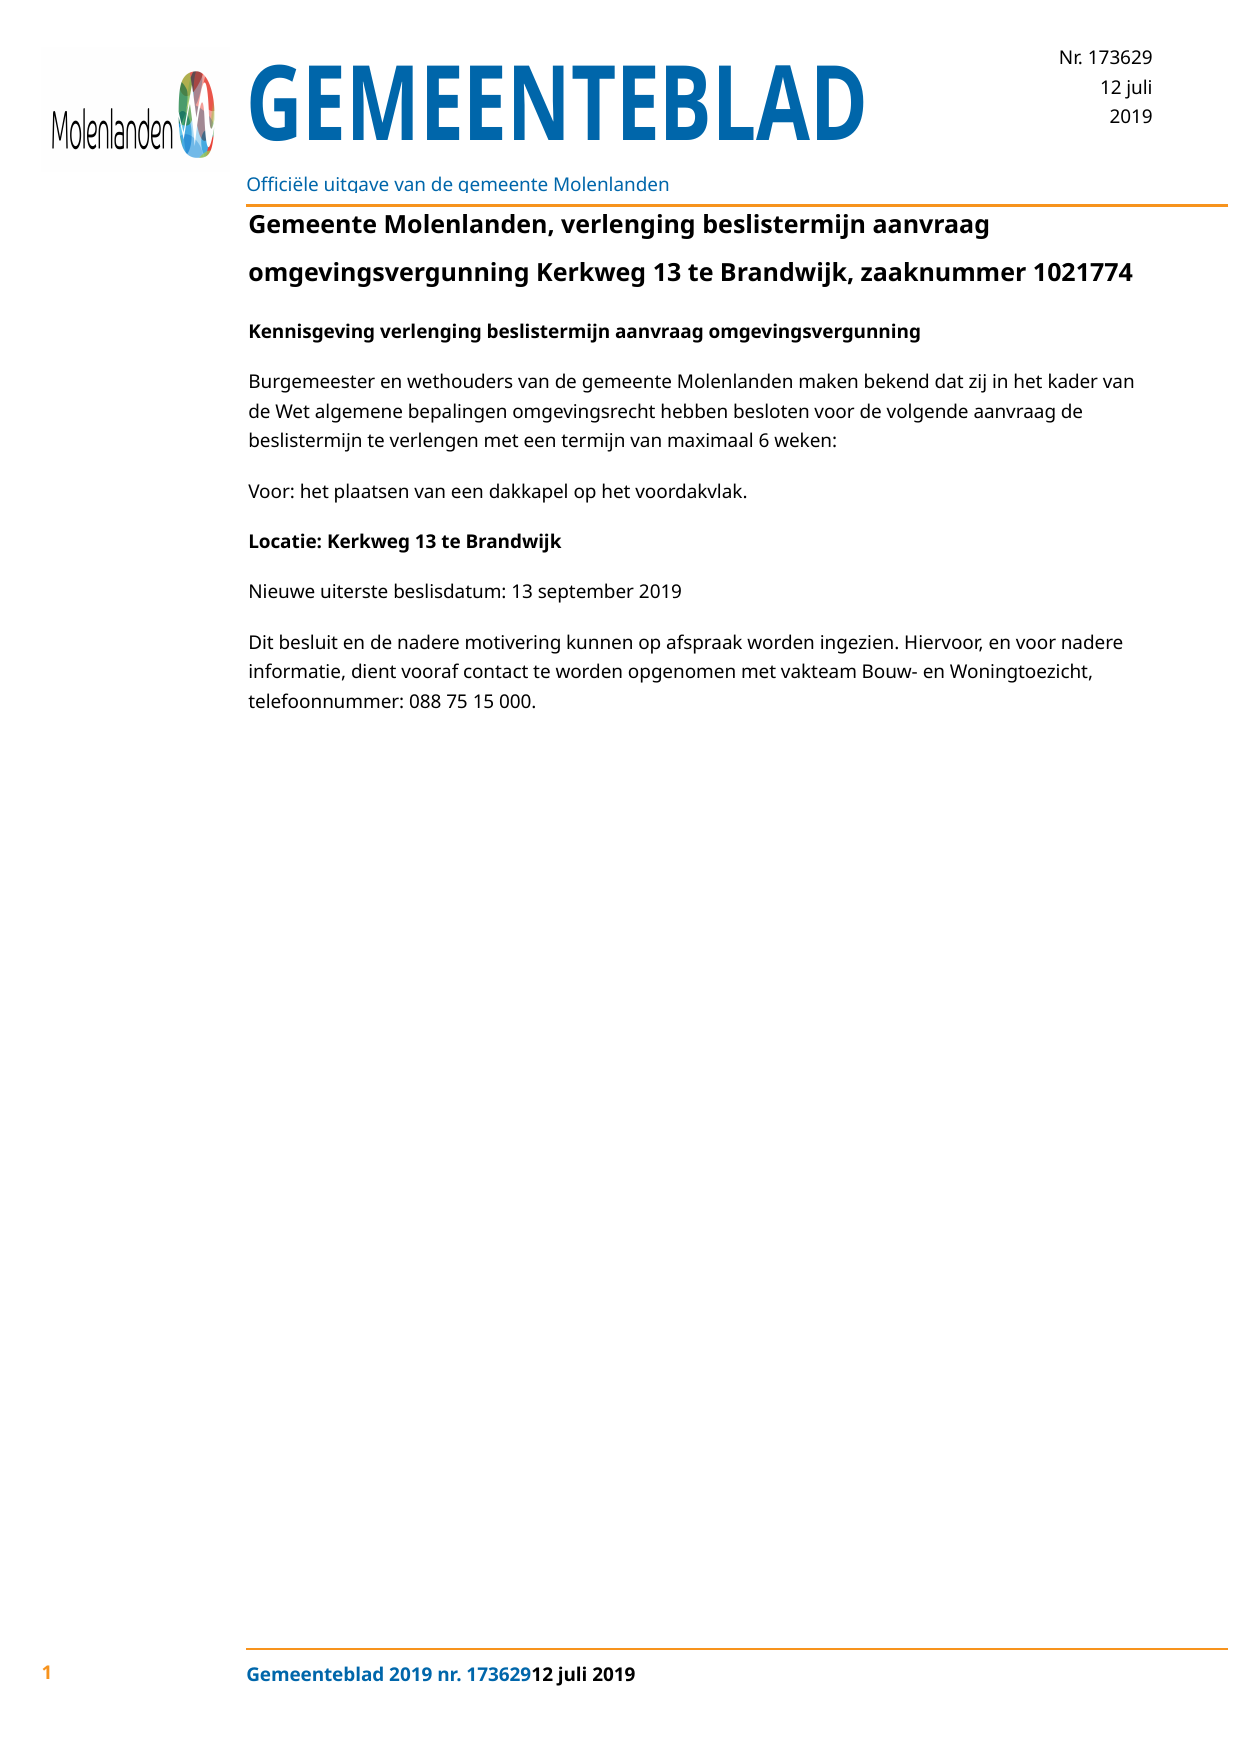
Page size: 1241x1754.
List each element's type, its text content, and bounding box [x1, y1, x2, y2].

text Gemeente Molenlanden, verlenging beslistermijn aanvraag omgevingsvergunning Kerkweg 13 te Brandwijk, zaaknummer 1021774 [248, 207, 1152, 288]
text Nieuwe uiterste beslisdatum: 13 september 2019 [248, 579, 1152, 604]
text Voor: het plaatsen van een dakkapel op het voordakvlak. [248, 478, 1152, 504]
text Burgemeester en wethouders van de gemeente Molenlanden maken bekend dat zij in het kader van de Wet algemene bepalingen omgevingsrecht hebben besloten voor de volgende aanvraag de beslistermijn te verlengen met een termijn van maximaal 6 weken: [248, 368, 1152, 453]
text Locatie: Kerkweg 13 te Brandwijk [248, 528, 1152, 554]
text Kennisgeving verlenging beslistermijn aanvraag omgevingsvergunning [248, 318, 1152, 344]
picture [41, 47, 231, 172]
text Dit besluit en de nadere motivering kunnen op afspraak worden ingezien. Hiervoor, en voor nadere informatie, dient vooraf contact te worden opgenomen met vakteam Bouw- en Woningtoezicht, telefoonnummer: 088 75 15 000. [248, 629, 1152, 714]
